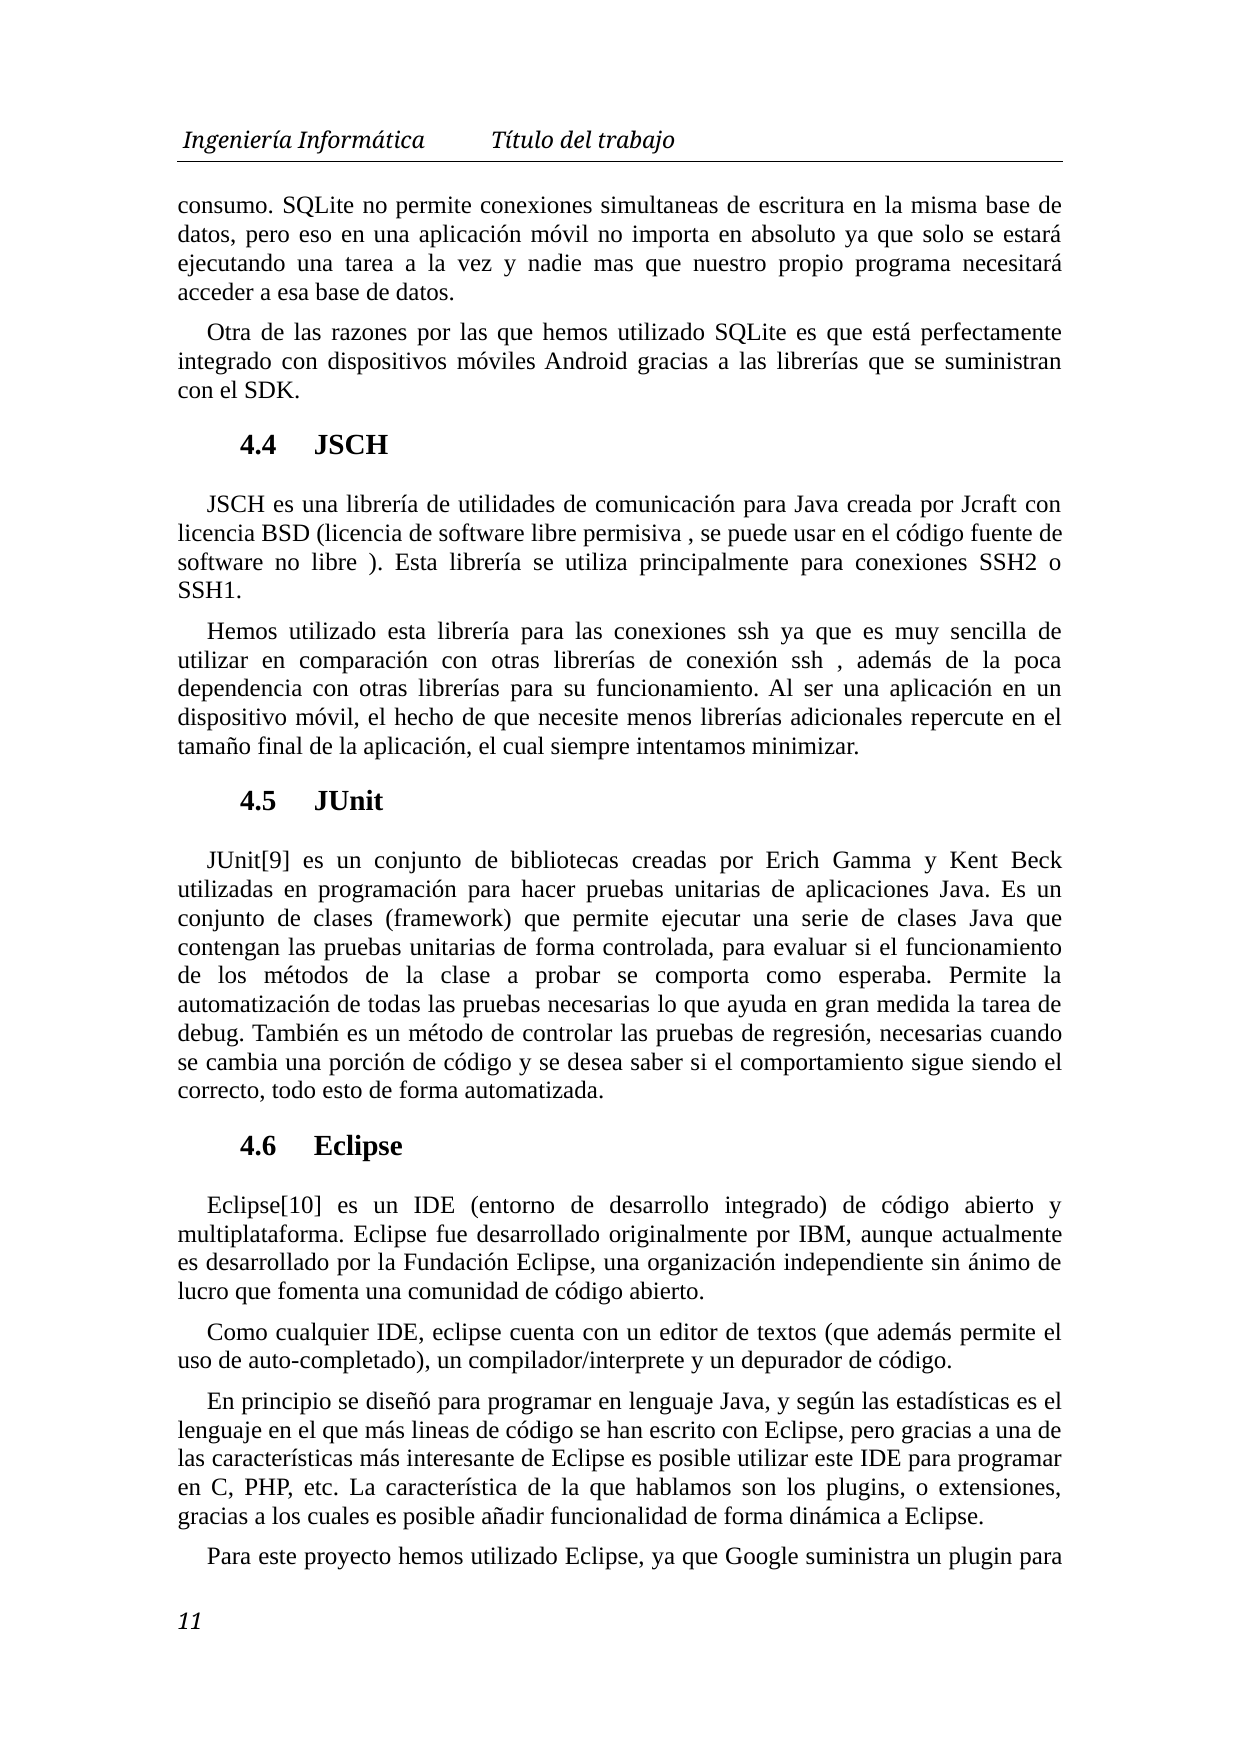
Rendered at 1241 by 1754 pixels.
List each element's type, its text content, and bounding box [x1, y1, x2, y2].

text Eclipse[10] es un IDE (entorno de desarrollo integrado) de código abierto y multiplataforma. Eclipse fue desarrollado originalmente por IBM, aunque actualmente es desarrollado por la Fundación Eclipse, una organización independiente sin ánimo de lucro que fomenta una comunidad de código abierto. [177, 1190, 1063, 1305]
text Para este proyecto hemos utilizado Eclipse, ya que Google suministra un plugin para [177, 1541, 1063, 1570]
subtitle Eclipse [240, 1128, 1063, 1161]
text consumo. SQLite no permite conexiones simultaneas de escritura en la misma base de datos, pero eso en una aplicación móvil no importa en absoluto ya que solo se estará ejecutando una tarea a la vez y nadie mas que nuestro propio programa necesitará acceder a esa base de datos. [177, 190, 1063, 305]
text JSCH es una librería de utilidades de comunicación para Java creada por Jcraft con licencia BSD (licencia de software libre permisiva , se puede usar en el código fuente de software no libre ). Esta librería se utiliza principalmente para conexiones SSH2 o SSH1. [177, 489, 1063, 604]
subtitle JUnit [240, 783, 1063, 817]
text JUnit[9] es un conjunto de bibliotecas creadas por Erich Gamma y Kent Beck utilizadas en programación para hacer pruebas unitarias de aplicaciones Java. Es un conjunto de clases (framework) que permite ejecutar una serie de clases Java que contengan las pruebas unitarias de forma controlada, para evaluar si el funcionamiento de los métodos de la clase a probar se comporta como esperaba. Permite la automatización de todas las pruebas necesarias lo que ayuda en gran medida la tarea de debug. También es un método de controlar las pruebas de regresión, necesarias cuando se cambia una porción de código y se desea saber si el comportamiento sigue siendo el correcto, todo esto de forma automatizada. [177, 845, 1063, 1104]
text Hemos utilizado esta librería para las conexiones ssh ya que es muy sencilla de utilizar en comparación con otras librerías de conexión ssh , además de la poca dependencia con otras librerías para su funcionamiento. Al ser una aplicación en un dispositivo móvil, el hecho de que necesite menos librerías adicionales repercute en el tamaño final de la aplicación, el cual siempre intentamos minimizar. [177, 616, 1063, 760]
text Otra de las razones por las que hemos utilizado SQLite es que está perfectamente integrado con dispositivos móviles Android gracias a las librerías que se suministran con el SDK. [177, 317, 1063, 403]
text Como cualquier IDE, eclipse cuenta con un editor de textos (que además permite el uso de auto-completado), un compilador/interprete y un depurador de código. [177, 1317, 1063, 1374]
subtitle JSCH [240, 427, 1063, 461]
text En principio se diseñó para programar en lenguaje Java, y según las estadísticas es el lenguaje en el que más lineas de código se han escrito con Eclipse, pero gracias a una de las características más interesante de Eclipse es posible utilizar este IDE para programar en C, PHP, etc. La característica de la que hablamos son los plugins, o extensiones, gracias a los cuales es posible añadir funcionalidad de forma dinámica a Eclipse. [177, 1386, 1063, 1530]
